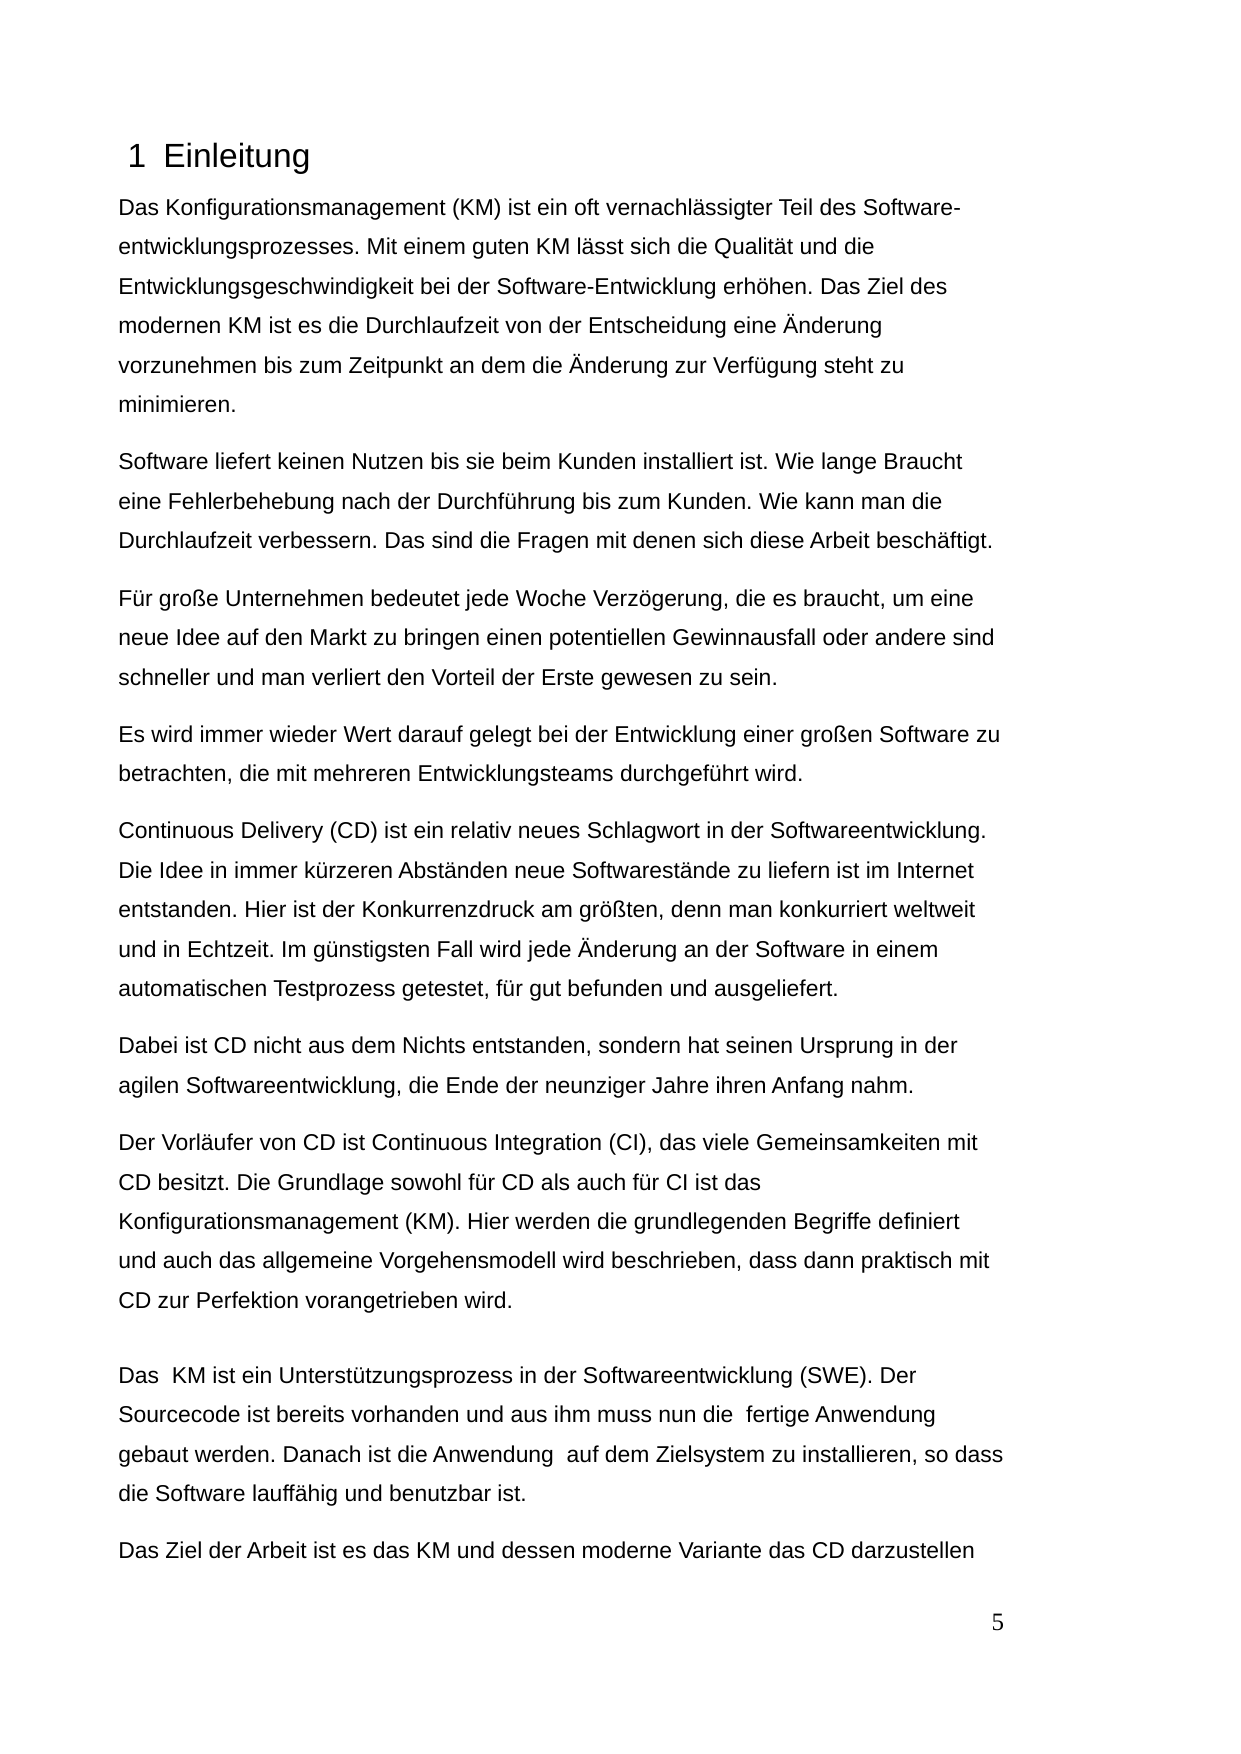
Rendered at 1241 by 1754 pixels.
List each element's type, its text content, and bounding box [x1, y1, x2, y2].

subtitle Einleitung [118, 136, 1004, 174]
text Continuous Delivery (CD) ist ein relativ neues Schlagwort in der Softwareentwicklung. Die Idee in immer kürzeren Abständen neue Softwarestände zu liefern ist im Internet entstanden. Hier ist der Konkurrenzdruck am größten, denn man konkurriert weltweit und in Echtzeit. Im günstigsten Fall wird jede Änderung an der Software in einem automatischen Testprozess getestet, für gut befunden und ausgeliefert. [118, 817, 1004, 1002]
text Für große Unternehmen bedeutet jede Woche Verzögerung, die es braucht, um eine neue Idee auf den Markt zu bringen einen potentiellen Gewinnausfall oder andere sind schneller und man verliert den Vorteil der Erste gewesen zu sein. [118, 584, 1004, 690]
text Software liefert keinen Nutzen bis sie beim Kunden installiert ist. Wie lange Braucht eine Fehlerbehebung nach der Durchführung bis zum Kunden. Wie kann man die Durchlaufzeit verbessern. Das sind die Fragen mit denen sich diese Arbeit beschäftigt. [118, 448, 1004, 554]
text Es wird immer wieder Wert darauf gelegt bei der Entwicklung einer großen Software zu betrachten, die mit mehreren Entwicklungsteams durchgeführt wird. [118, 721, 1004, 786]
text Dabei ist CD nicht aus dem Nichts entstanden, sondern hat seinen Ursprung in der agilen Softwareentwicklung, die Ende der neunziger Jahre ihren Anfang nahm. [118, 1032, 1004, 1098]
text Der Vorläufer von CD ist Continuous Integration (CI), das viele Gemeinsamkeiten mit CD besitzt. Die Grundlage sowohl für CD als auch für CI ist das Konfigurationsmanagement (KM). Hier werden die grundlegenden Begriffe definiert und auch das allgemeine Vorgehensmodell wird beschrieben, dass dann praktisch mit CD zur Perfektion vorangetrieben wird. [118, 1129, 1004, 1313]
text Das Ziel der Arbeit ist es das KM und dessen moderne Variante das CD darzustellen [118, 1537, 1004, 1564]
text Das Konfigurationsmanagement (KM) ist ein oft vernachlässigter Teil des Software-entwicklungsprozesses. Mit einem guten KM lässt sich die Qualität und die Entwicklungsgeschwindigkeit bei der Software-Entwicklung erhöhen. Das Ziel des modernen KM ist es die Durchlaufzeit von der Entscheidung eine Änderung vorzunehmen bis zum Zeitpunkt an dem die Änderung zur Verfügung steht zu minimieren. [118, 194, 1004, 417]
text Das KM ist ein Unterstützungsprozess in der Softwareentwicklung (SWE). Der Sourcecode ist bereits vorhanden und aus ihm muss nun die fertige Anwendung gebaut werden. Danach ist die Anwendung auf dem Zielsystem zu installieren, so dass die Software lauffähig und benutzbar ist. [118, 1362, 1004, 1507]
